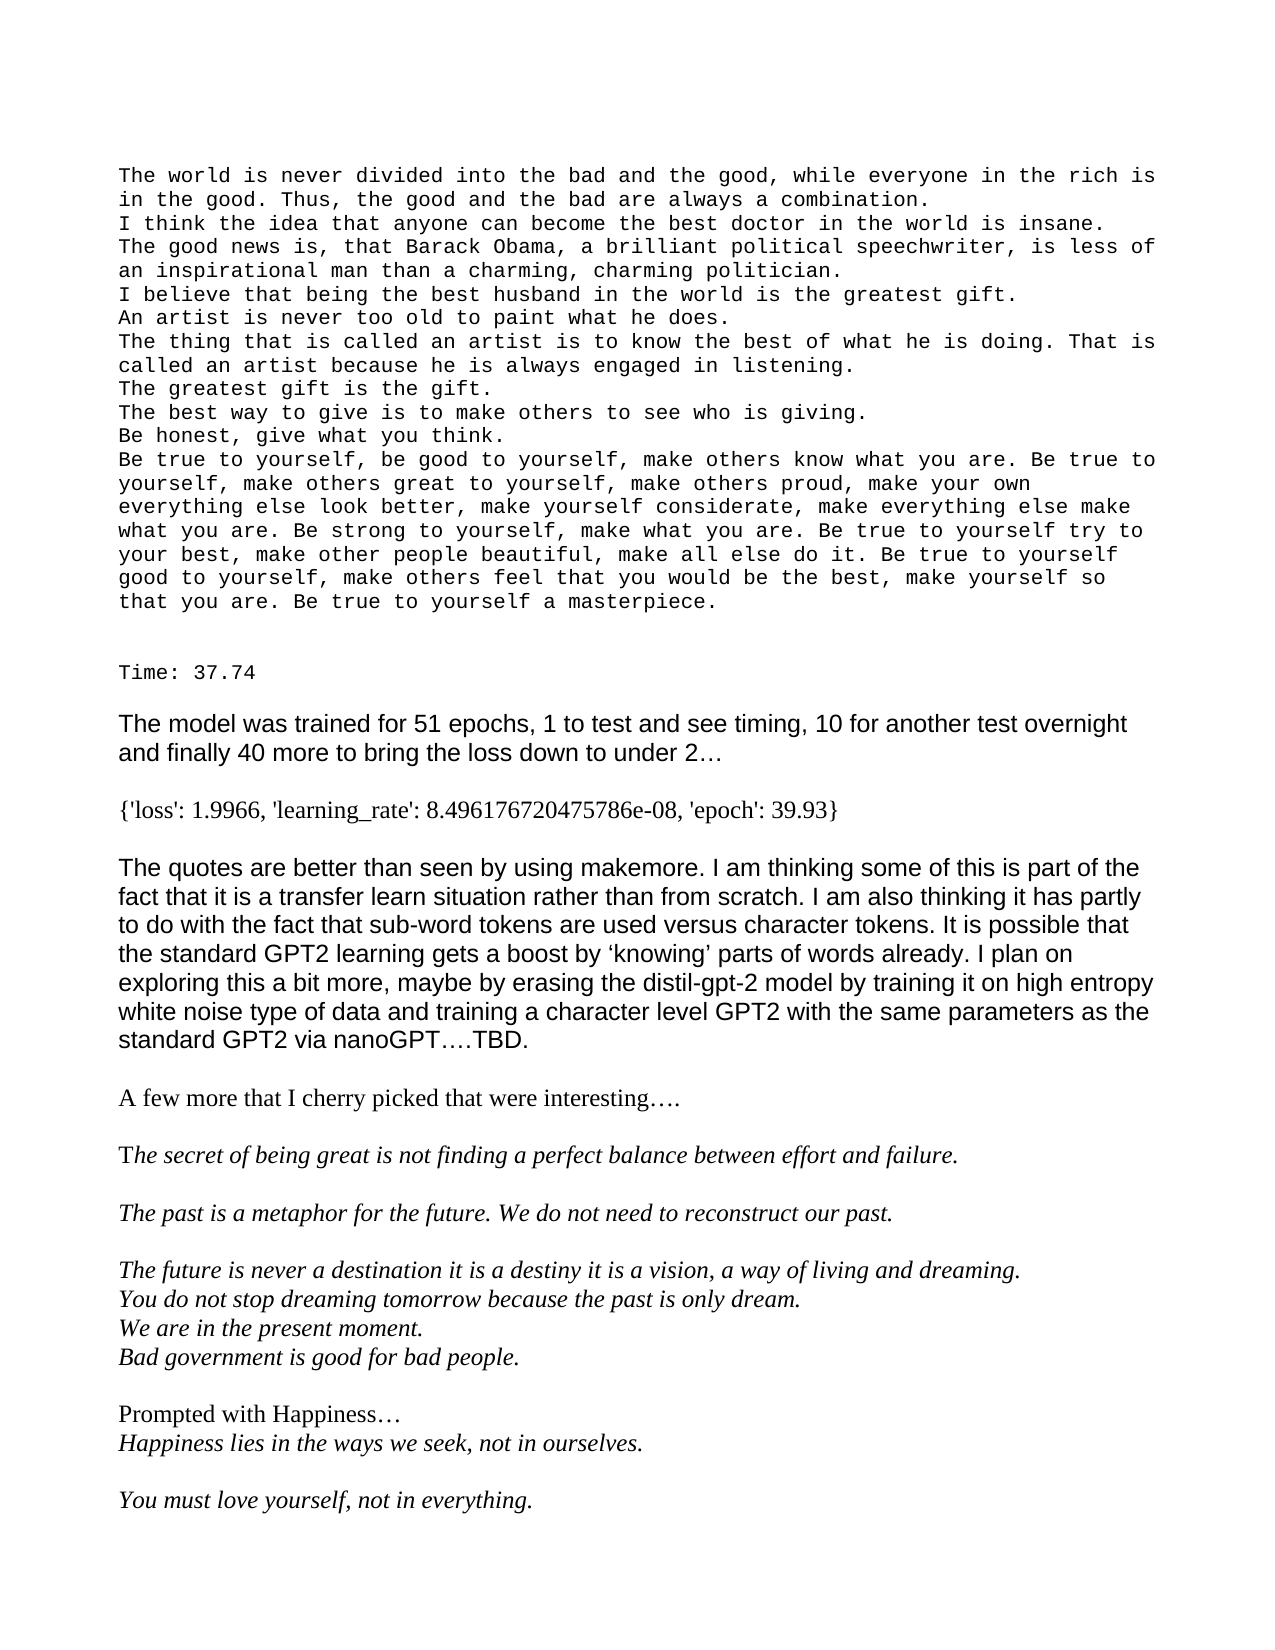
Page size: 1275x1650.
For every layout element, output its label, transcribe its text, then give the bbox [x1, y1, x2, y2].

text The secret of being great is not finding a perfect balance between effort and failure. [118, 1141, 1157, 1169]
text You do not stop dreaming tomorrow because the past is only dream. [118, 1284, 1157, 1313]
text The best way to give is to make others to see who is giving. [118, 402, 1157, 426]
text The world is never divided into the bad and the good, while everyone in the rich is in the good. Thus, the good and the bad are always a combination. [118, 165, 1157, 213]
text You must love yourself, not in everything. [118, 1486, 1157, 1514]
text The thing that is called an artist is to know the best of what he is doing. That is called an artist because he is always engaged in listening. [118, 331, 1157, 378]
text Prompted with Happiness… [118, 1399, 1157, 1428]
text Bad government is good for bad people. [118, 1342, 1157, 1371]
text The model was trained for 51 epochs, 1 to test and see timing, 10 for another test overnight and finally 40 more to bring the loss down to under 2… [118, 709, 1157, 767]
text Be honest, give what you think. [118, 426, 1157, 449]
text The quotes are better than seen by using makemore. I am thinking some of this is part of the fact that it is a transfer learn situation rather than from scratch. I am also thinking it has partly to do with the fact that sub-word tokens are used versus character tokens. It is possible that the standard GPT2 learning gets a boost by ‘knowing’ parts of words already. I plan on exploring this a bit more, maybe by erasing the distil-gpt-2 model by training it on high entropy white noise type of data and training a character level GPT2 with the same parameters as the standard GPT2 via nanoGPT….TBD. [118, 853, 1157, 1054]
text The greatest gift is the gift. [118, 378, 1157, 402]
text The future is never a destination it is a destiny it is a vision, a way of living and dreaming. [118, 1256, 1157, 1284]
text An artist is never too old to paint what he does. [118, 307, 1157, 331]
text Happiness lies in the ways we seek, not in ourselves. [118, 1428, 1157, 1457]
text I think the idea that anyone can become the best doctor in the world is insane. [118, 213, 1157, 236]
text {'loss': 1.9966, 'learning_rate': 8.496176720475786e-08, 'epoch': 39.93} [118, 796, 1157, 824]
text Be true to yourself, be good to yourself, make others know what you are. Be true to yourself, make others great to yourself, make others proud, make your own everything else look better, make yourself considerate, make everything else make what you are. Be strong to yourself, make what you are. Be true to yourself try to your best, make other people beautiful, make all else do it. Be true to yourself good to yourself, make others feel that you would be the best, make yourself so that you are. Be true to yourself a masterpiece. [118, 449, 1157, 615]
text I believe that being the best husband in the world is the greatest gift. [118, 284, 1157, 307]
text We are in the present moment. [118, 1313, 1157, 1342]
text The past is a metaphor for the future. We do not need to reconstruct our past. [118, 1198, 1157, 1227]
text The good news is, that Barack Obama, a brilliant political speechwriter, is less of an inspirational man than a charming, charming politician. [118, 236, 1157, 284]
text A few more that I cherry picked that were interesting…. [118, 1083, 1157, 1112]
text Time: 37.74 [118, 662, 1157, 686]
